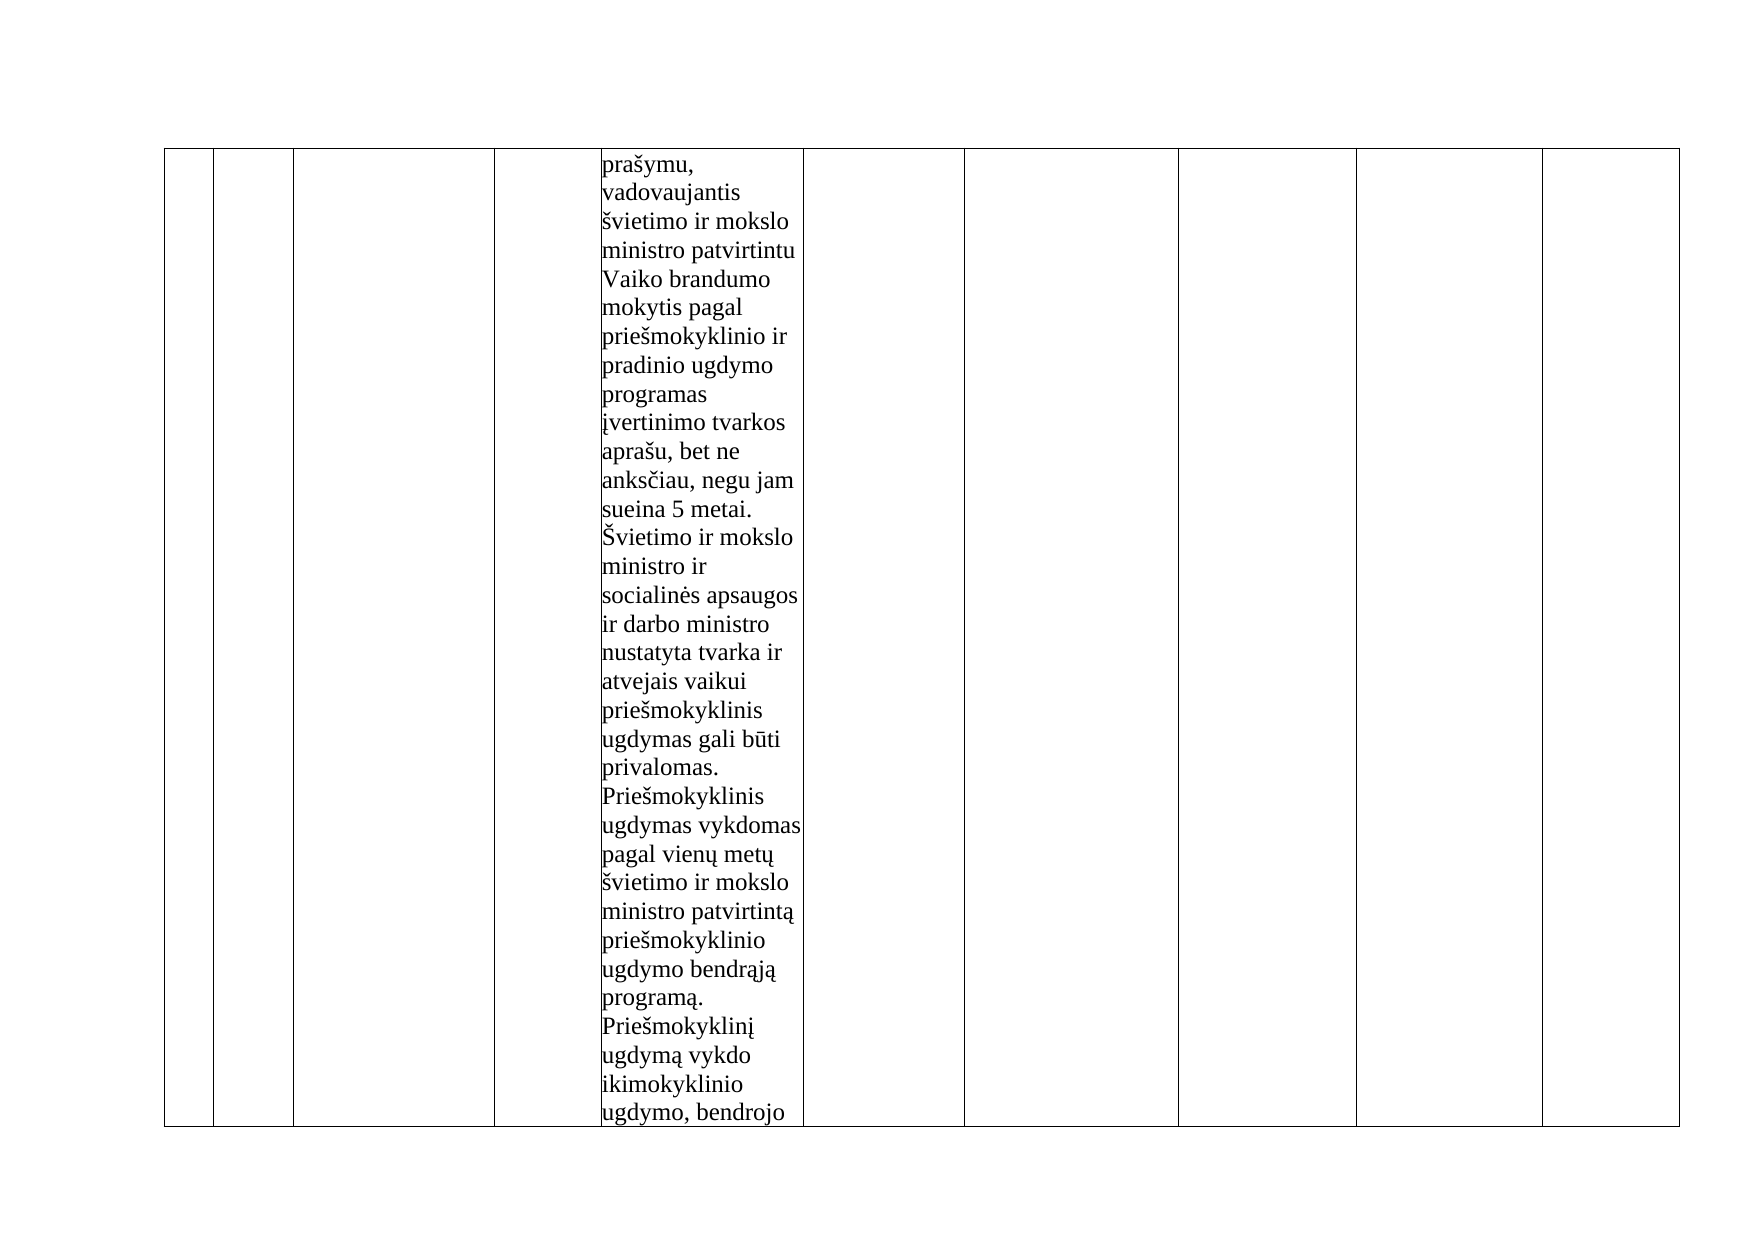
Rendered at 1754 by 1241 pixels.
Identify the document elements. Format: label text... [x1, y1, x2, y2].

table_cell [1179, 149, 1356, 1126]
table_cell [495, 149, 601, 1126]
table_cell [1543, 149, 1679, 1126]
table_cell prašymu, vadovaujantis švietimo ir mokslo ministro patvirtintu Vaiko brandumo mokytis pagal priešmokyklinio ir pradinio ugdymo programas įvertinimo tvarkos aprašu, bet ne anksčiau, negu jam sueina 5 metai. Švietimo ir mokslo ministro ir socialinės apsaugos ir darbo ministro nustatyta tvarka ir atvejais vaikui priešmokyklinis ugdymas gali būti privalomas. Priešmokyklinis ugdymas vykdomas pagal vienų metų švietimo ir mokslo ministro patvirtintą priešmokyklinio ugdymo bendrąją programą. Priešmokyklinį ugdymą vykdo ikimokyklinio ugdymo, bendrojo [602, 149, 803, 1126]
table_cell [165, 149, 213, 1126]
table_cell [214, 149, 293, 1126]
table_cell [965, 149, 1178, 1126]
table_cell [1357, 149, 1542, 1126]
table_cell [294, 149, 494, 1126]
table_cell [804, 149, 964, 1126]
